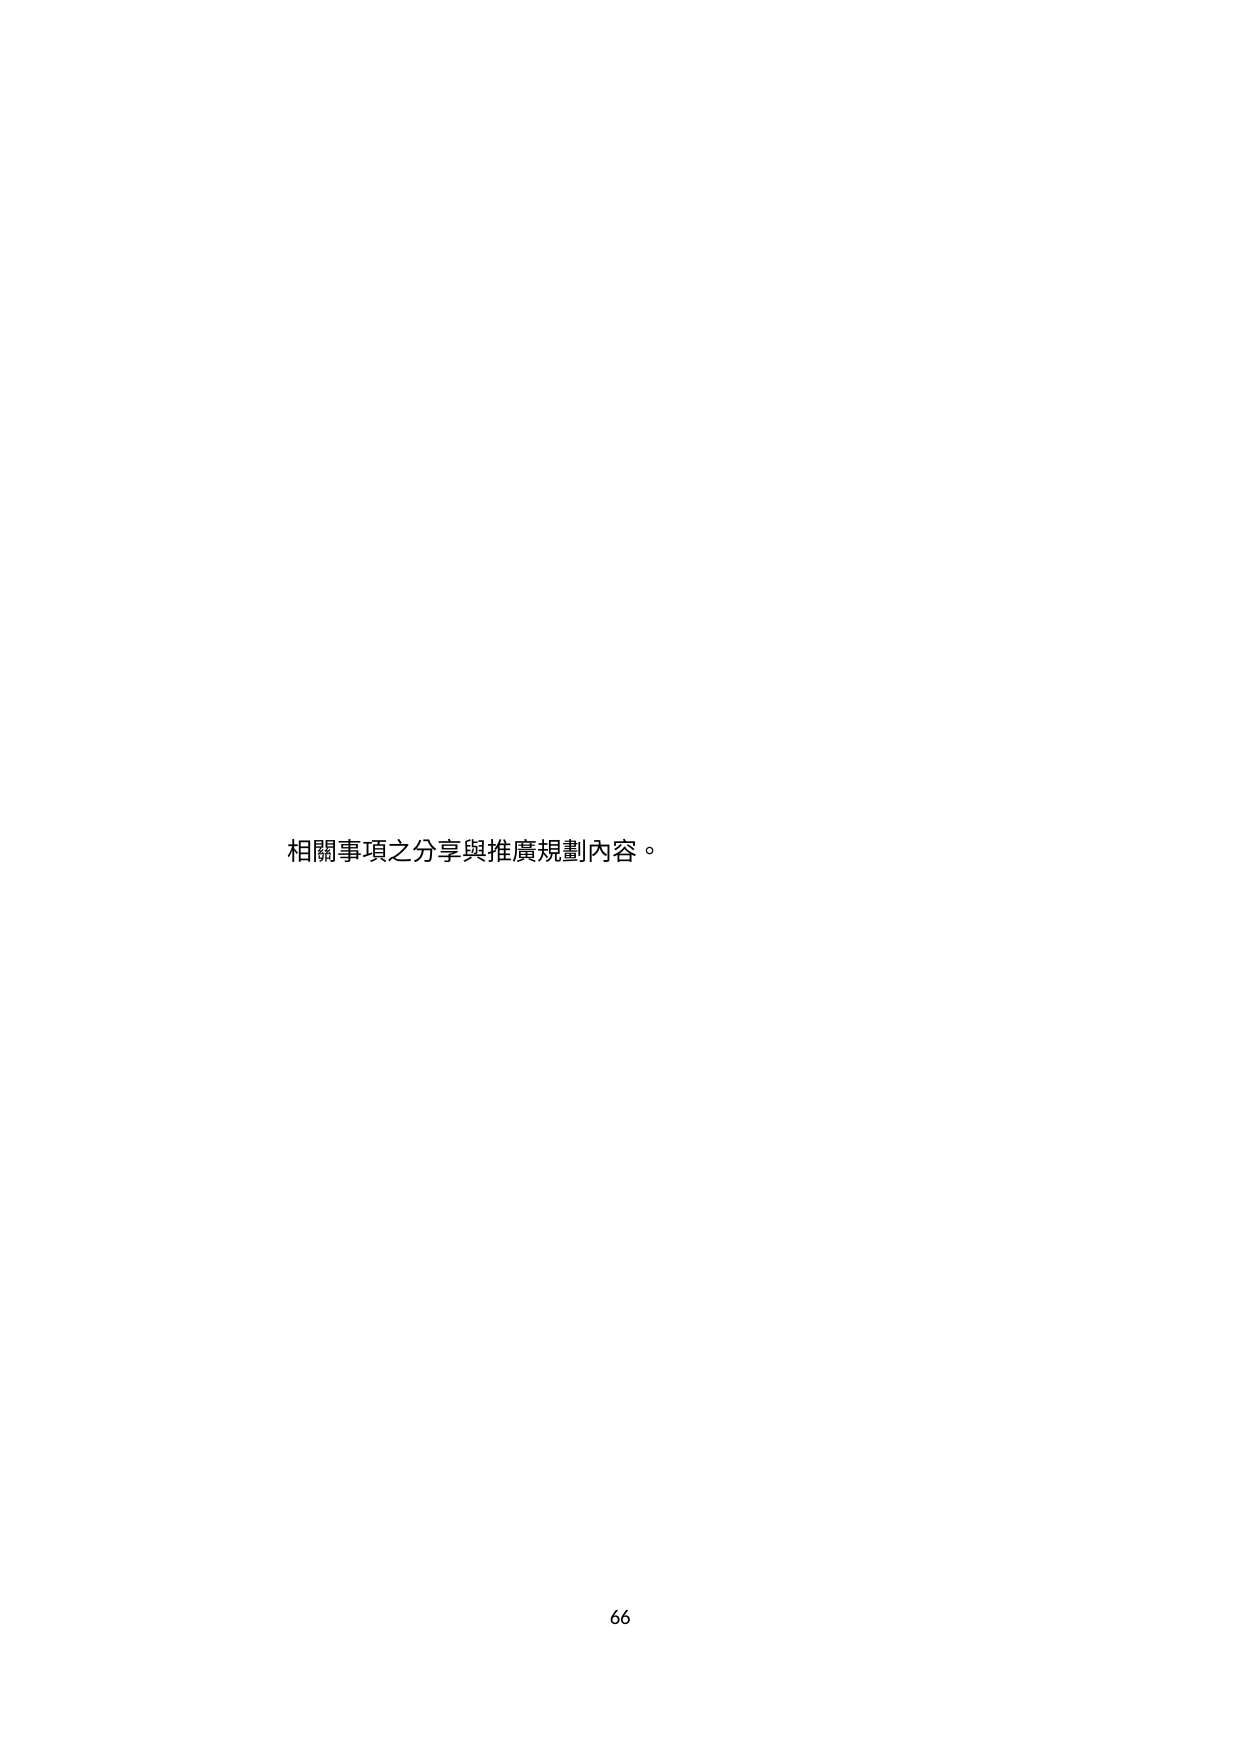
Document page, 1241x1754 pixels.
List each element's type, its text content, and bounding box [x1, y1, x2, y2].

text 相關事項之分享與推廣規劃內容。 [212, 808, 1053, 871]
